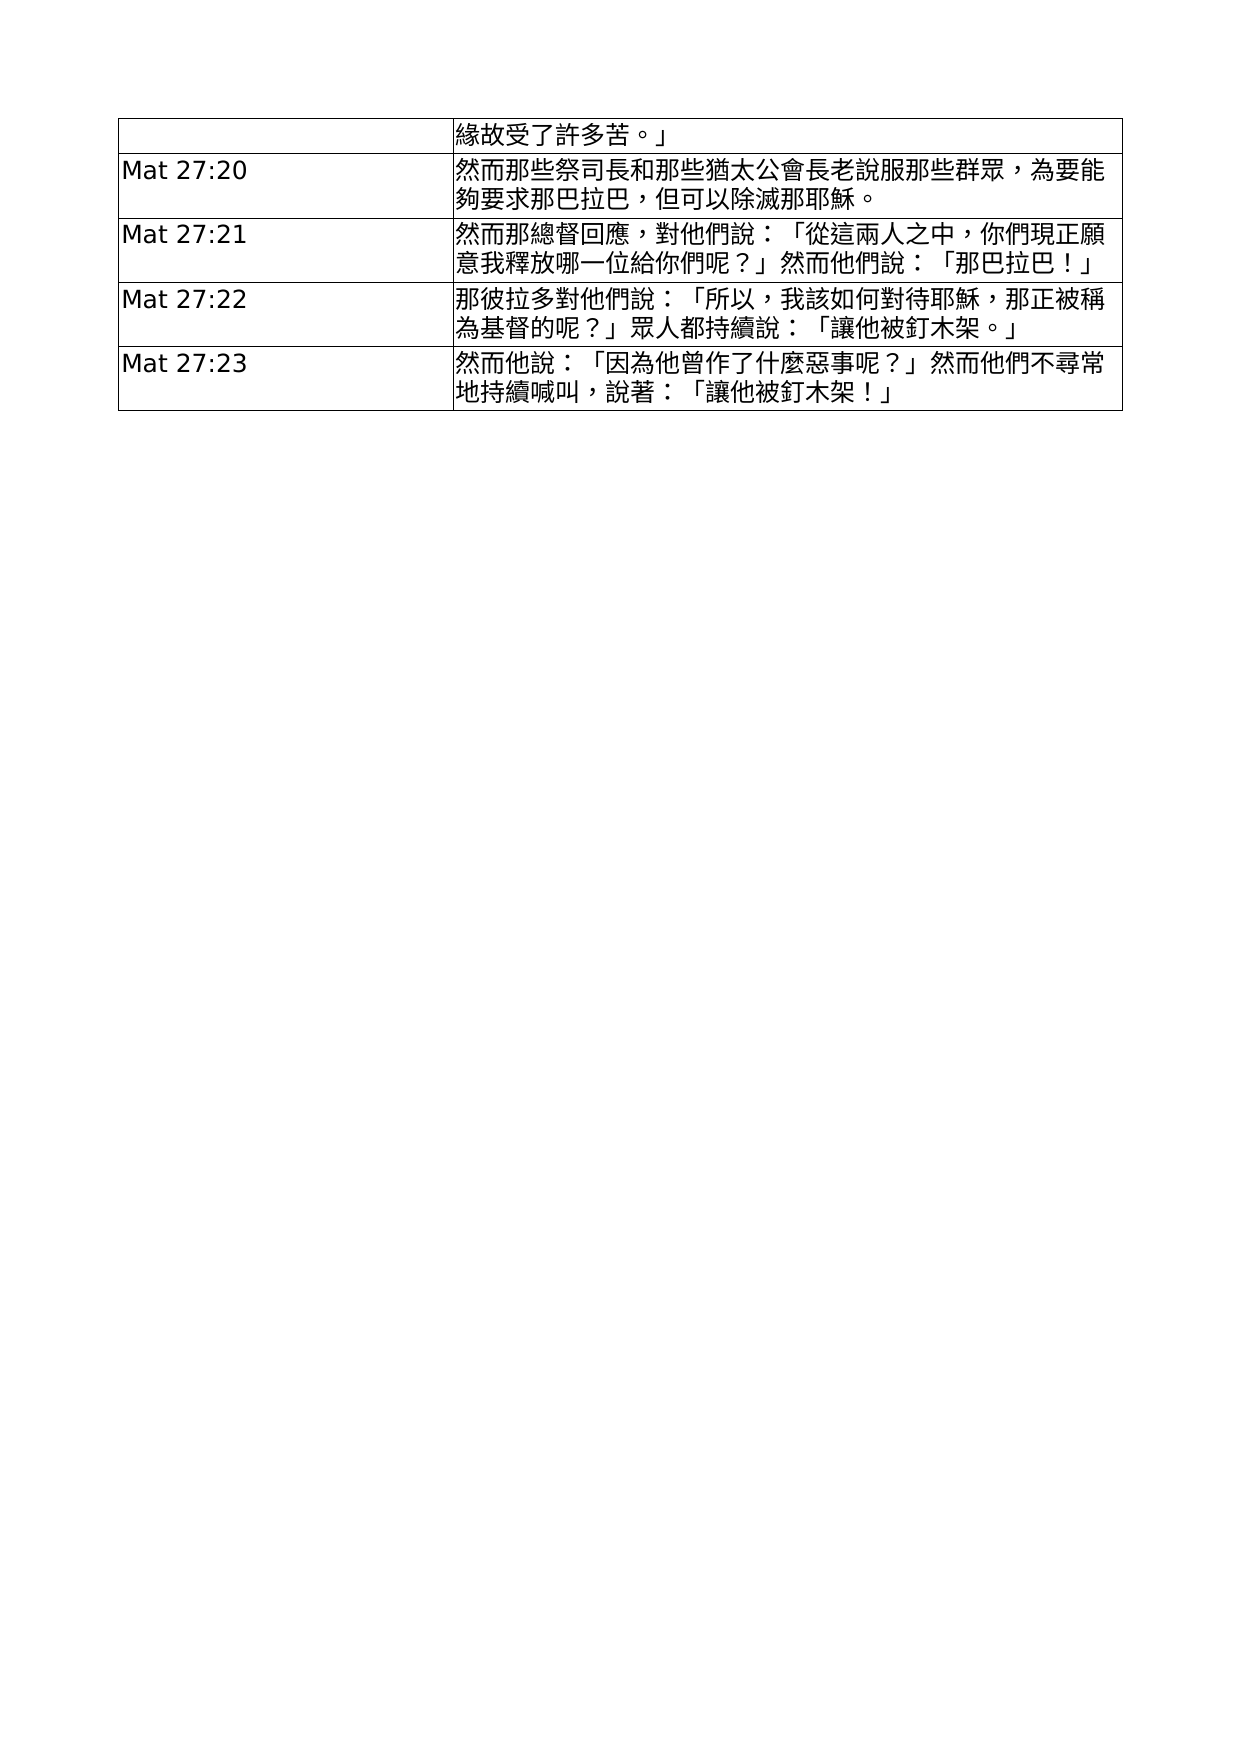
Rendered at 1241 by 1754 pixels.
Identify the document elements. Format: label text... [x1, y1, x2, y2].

table_cell 然而那總督回應，對他們說：「從這兩人之中，你們現正願意我釋放哪一位給你們呢？」然而他們說：「那巴拉巴！」 [454, 219, 1122, 282]
table_cell 那彼拉多對他們說：「所以，我該如何對待耶穌，那正被稱為基督的呢？」眾人都持續說：「讓他被釘木架。」 [454, 283, 1122, 346]
table_cell 然而他說：「因為他曾作了什麼惡事呢？」然而他們不尋常地持續喊叫，說著：「讓他被釘木架！」 [454, 347, 1122, 410]
table_cell 然而那些祭司長和那些猶太公會長老說服那些群眾，為要能夠要求那巴拉巴，但可以除滅那耶穌。 [454, 154, 1122, 217]
table_cell Mat 27:22 [119, 283, 453, 346]
table_cell Mat 27:23 [119, 347, 453, 410]
table_cell Mat 27:21 [119, 219, 453, 282]
table_cell [119, 119, 453, 153]
table_cell Mat 27:20 [119, 154, 453, 217]
table_cell 緣故受了許多苦。」 [454, 119, 1122, 153]
